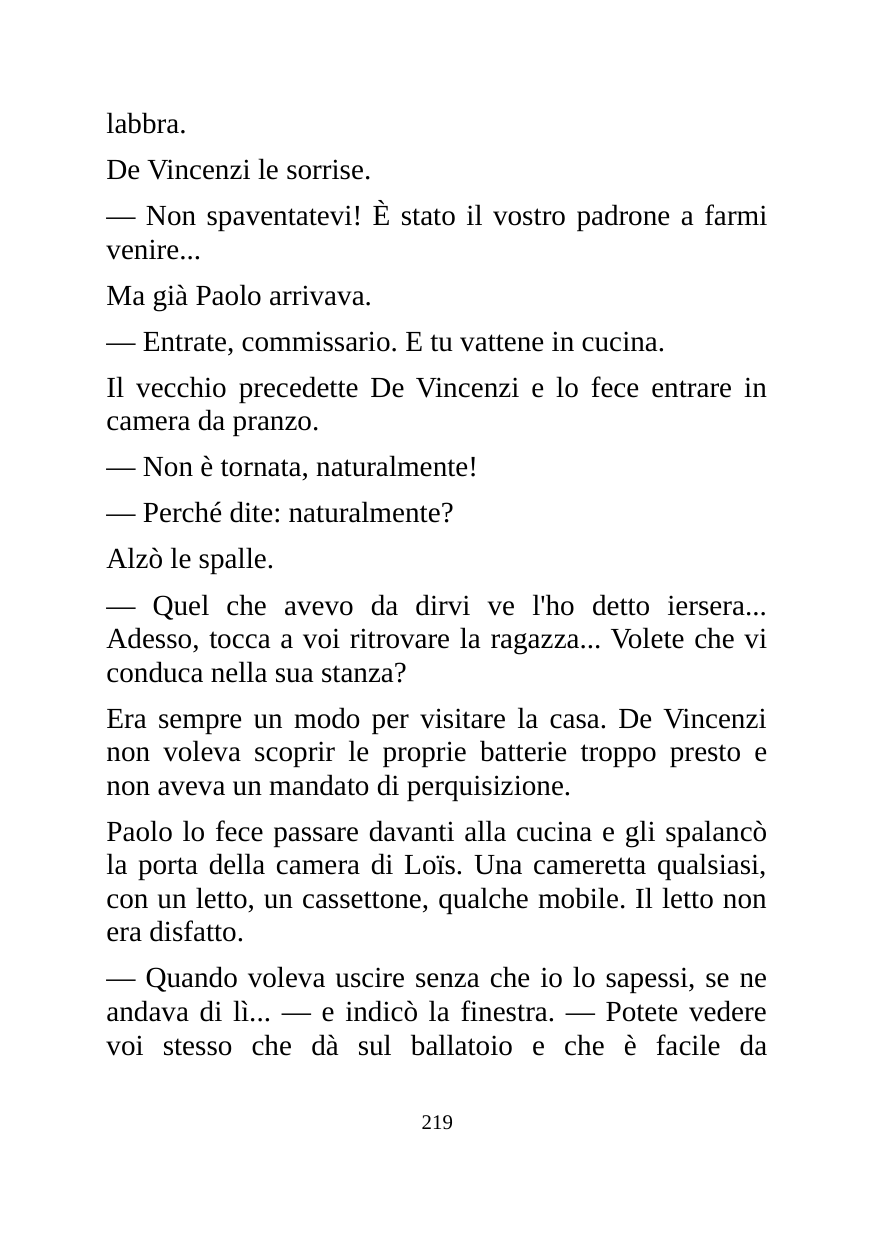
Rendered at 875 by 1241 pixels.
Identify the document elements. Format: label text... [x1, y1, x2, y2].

text Il vecchio precedette De Vincenzi e lo fece entrare in camera da pranzo. [106, 370, 768, 437]
text De Vincenzi le sorrise. [106, 152, 768, 186]
text — Quando voleva uscire senza che io lo sapessi, se ne andava di lì... — e indicò la finestra. — Potete vedere voi stesso che dà sul ballatoio e che è facile da [106, 961, 768, 1061]
text Paolo lo fece passare davanti alla cucina e gli spalancò la porta della camera di Loïs. Una cameretta qualsiasi, con un letto, un cassettone, qualche mobile. Il letto non era disfatto. [106, 814, 768, 948]
text — Non spaventatevi! È stato il vostro padrone a farmi venire... [106, 198, 768, 265]
text — Quel che avevo da dirvi ve l'ho detto iersera... Adesso, tocca a voi ritrovare la ragazza... Volete che vi conduca nella sua stanza? [106, 588, 768, 688]
text — Perché dite: naturalmente? [106, 496, 768, 529]
text Era sempre un modo per visitare la casa. De Vincenzi non voleva scoprir le proprie batterie troppo presto e non aveva un mandato di perquisizione. [106, 701, 768, 801]
text — Non è tornata, naturalmente! [106, 449, 768, 483]
text Ma già Paolo arrivava. [106, 278, 768, 311]
text — Entrate, commissario. E tu vattene in cucina. [106, 324, 768, 357]
text labbra. [106, 106, 768, 140]
text Alzò le spalle. [106, 542, 768, 575]
